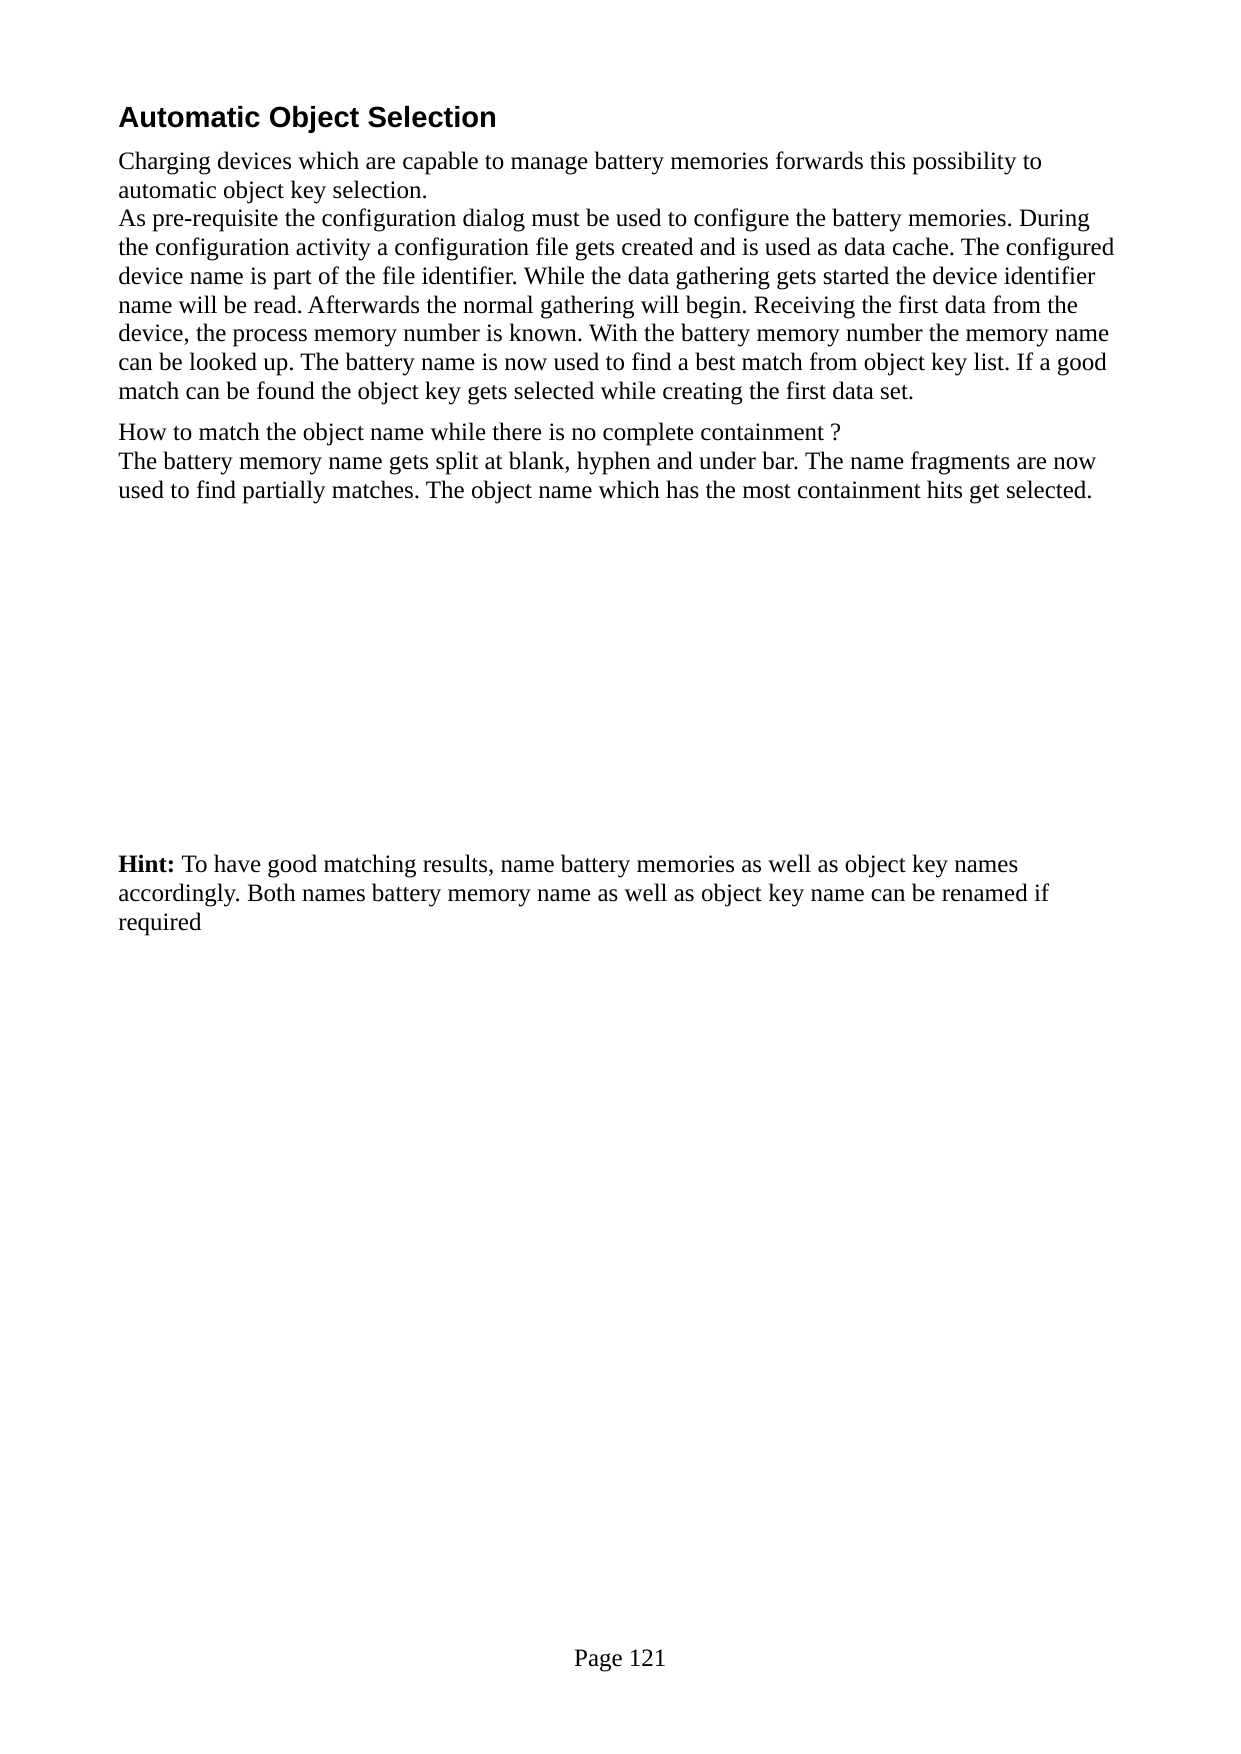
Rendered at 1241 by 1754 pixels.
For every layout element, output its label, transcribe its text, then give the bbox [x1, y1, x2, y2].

subtitle Automatic Object Selection [118, 100, 1122, 133]
text How to match the object name while there is no complete containment ? The battery memory name gets split at blank, hyphen and under bar. The name fragments are now used to find partially matches. The object name which has the most containment hits get selected. [118, 417, 1122, 503]
text Charging devices which are capable to manage battery memories forwards this possibility to automatic object key selection. As pre-requisite the configuration dialog must be used to configure the battery memories. During the configuration activity a configuration file gets created and is used as data cache. The configured device name is part of the file identifier. While the data gathering gets started the device identifier name will be read. Afterwards the normal gathering will begin. Receiving the first data from the device, the process memory number is known. With the battery memory number the memory name can be looked up. The battery name is now used to find a best match from object key list. If a good match can be found the object key gets selected while creating the first data set. [118, 146, 1122, 405]
text Hint: To have good matching results, name battery memories as well as object key names accordingly. Both names battery memory name as well as object key name can be renamed if required [118, 849, 1122, 936]
